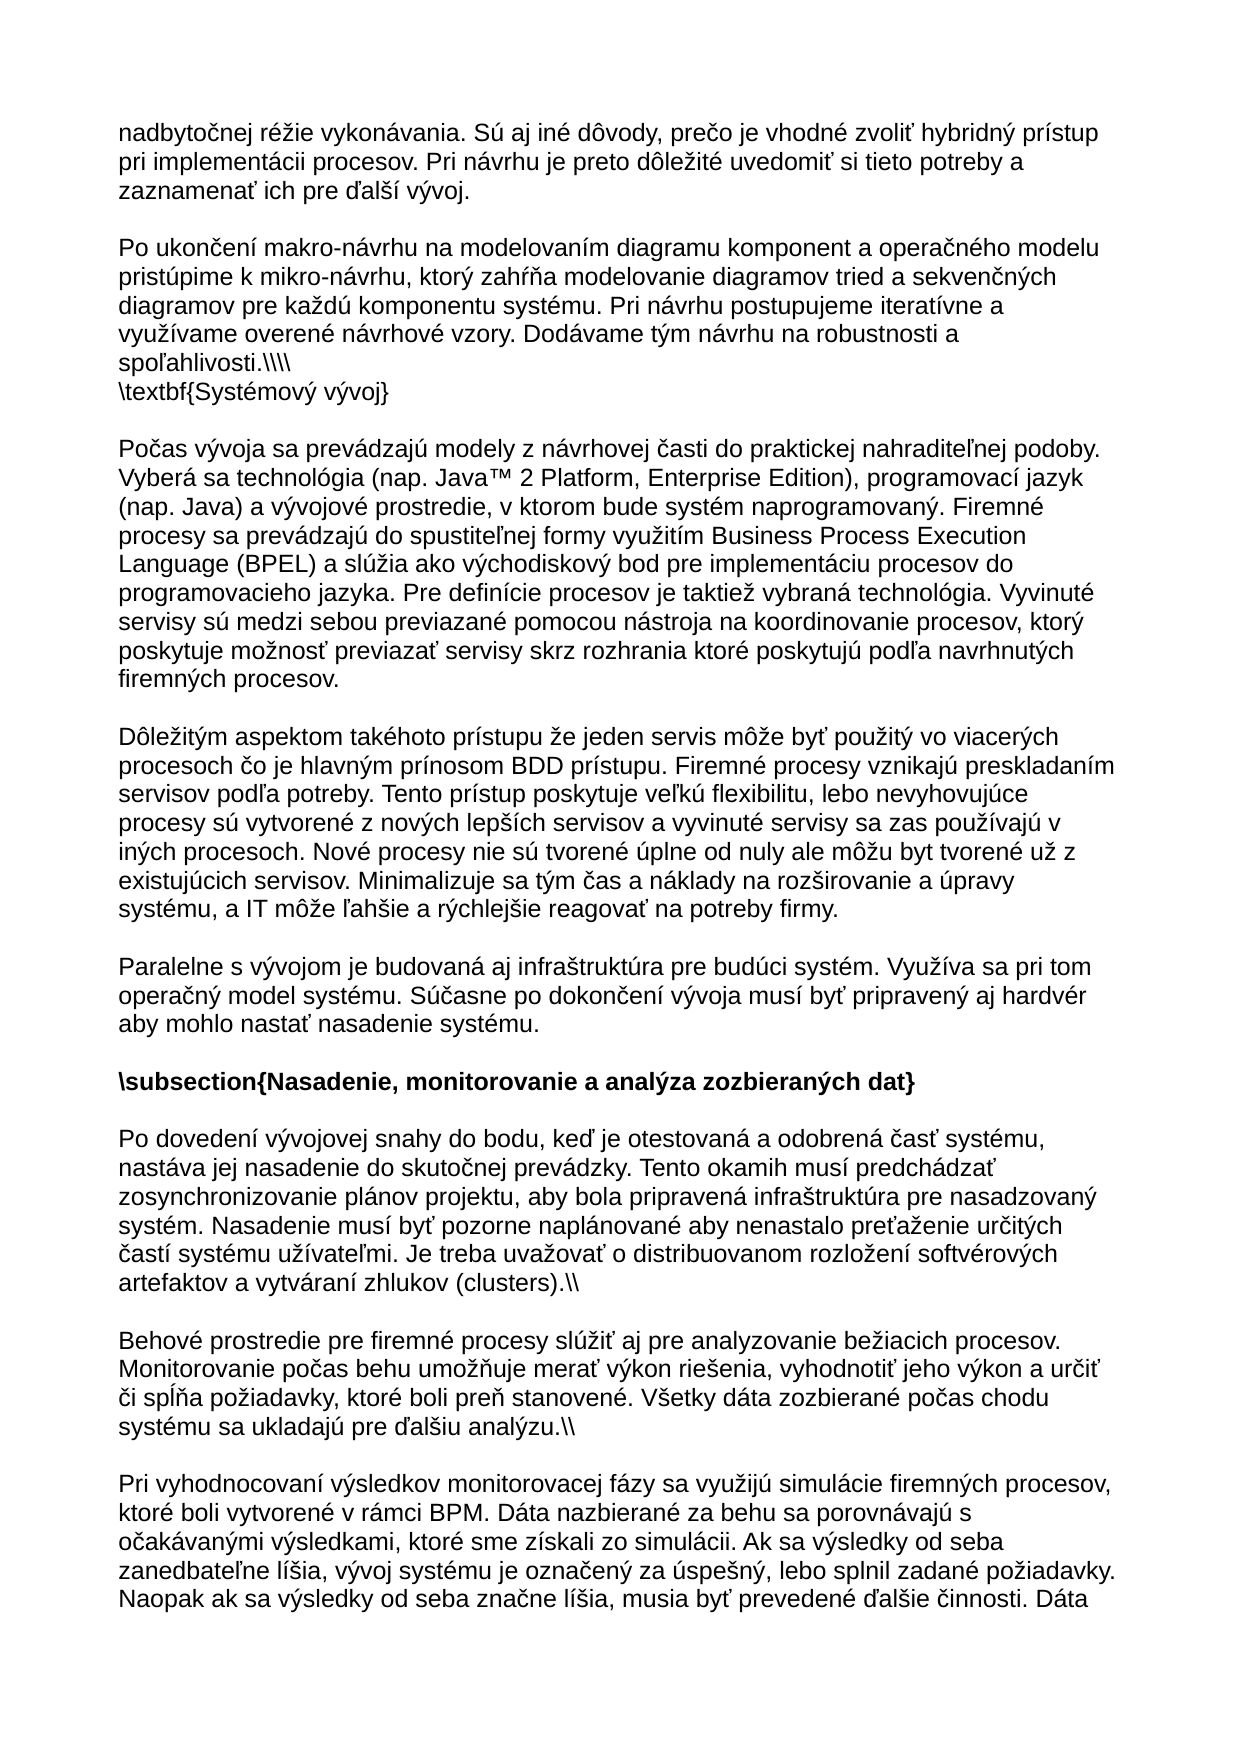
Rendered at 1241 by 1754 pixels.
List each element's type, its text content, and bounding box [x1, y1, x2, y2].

text nadbytočnej réžie vykonávania. Sú aj iné dôvody, prečo je vhodné zvoliť hybridný prístup pri implementácii procesov. Pri návrhu je preto dôležité uvedomiť si tieto potreby a zaznamenať ich pre ďalší vývoj. [118, 118, 1122, 204]
text \textbf{Systémový vývoj} [118, 377, 1122, 406]
text Behové prostredie pre firemné procesy slúžiť aj pre analyzovanie bežiacich procesov. Monitorovanie počas behu umožňuje merať výkon riešenia, vyhodnotiť jeho výkon a určiť či spĺňa požiadavky, ktoré boli preň stanovené. Všetky dáta zozbierané počas chodu systému sa ukladajú pre ďalšiu analýzu.\\ [118, 1326, 1122, 1441]
text Paralelne s vývojom je budovaná aj infraštruktúra pre budúci systém. Využíva sa pri tom operačný model systému. Súčasne po dokončení vývoja musí byť pripravený aj hardvér aby mohlo nastať nasadenie systému. [118, 952, 1122, 1038]
text Po dovedení vývojovej snahy do bodu, keď je otestovaná a odobrená časť systému, nastáva jej nasadenie do skutočnej prevádzky. Tento okamih musí predchádzať zosynchronizovanie plánov projektu, aby bola pripravená infraštruktúra pre nasadzovaný systém. Nasadenie musí byť pozorne naplánované aby nenastalo preťaženie určitých častí systému užívateľmi. Je treba uvažovať o distribuovanom rozložení softvérových artefaktov a vytváraní zhlukov (clusters).\\ [118, 1124, 1122, 1297]
text Po ukončení makro-návrhu na modelovaním diagramu komponent a operačného modelu pristúpime k mikro-návrhu, ktorý zahŕňa modelovanie diagramov tried a sekvenčných diagramov pre každú komponentu systému. Pri návrhu postupujeme iteratívne a využívame overené návrhové vzory. Dodávame tým návrhu na robustnosti a spoľahlivosti.\\\\ [118, 233, 1122, 377]
text Dôležitým aspektom takéhoto prístupu že jeden servis môže byť použitý vo viacerých procesoch čo je hlavným prínosom BDD prístupu. Firemné procesy vznikajú preskladaním servisov podľa potreby. Tento prístup poskytuje veľkú flexibilitu, lebo nevyhovujúce procesy sú vytvorené z nových lepších servisov a vyvinuté servisy sa zas používajú v iných procesoch. Nové procesy nie sú tvorené úplne od nuly ale môžu byt tvorené už z existujúcich servisov. Minimalizuje sa tým čas a náklady na rozširovanie a úpravy systému, a IT môže ľahšie a rýchlejšie reagovať na potreby firmy. [118, 722, 1122, 923]
text Počas vývoja sa prevádzajú modely z návrhovej časti do praktickej nahraditeľnej podoby. Vyberá sa technológia (nap. Java™ 2 Platform, Enterprise Edition), programovací jazyk (nap. Java) a vývojové prostredie, v ktorom bude systém naprogramovaný. Firemné procesy sa prevádzajú do spustiteľnej formy využitím Business Process Execution Language (BPEL) a slúžia ako východiskový bod pre implementáciu procesov do programovacieho jazyka. Pre definície procesov je taktiež vybraná technológia. Vyvinuté servisy sú medzi sebou previazané pomocou nástroja na koordinovanie procesov, ktorý poskytuje možnosť previazať servisy skrz rozhrania ktoré poskytujú podľa navrhnutých firemných procesov. [118, 434, 1122, 693]
text Pri vyhodnocovaní výsledkov monitorovacej fázy sa využijú simulácie firemných procesov, ktoré boli vytvorené v rámci BPM. Dáta nazbierané za behu sa porovnávajú s očakávanými výsledkami, ktoré sme získali zo simulácii. Ak sa výsledky od seba zanedbateľne líšia, vývoj systému je označený za úspešný, lebo splnil zadané požiadavky. Naopak ak sa výsledky od seba značne líšia, musia byť prevedené ďalšie činnosti. Dáta [118, 1469, 1122, 1613]
text \subsection{Nasadenie, monitorovanie a analýza zozbieraných dat} [118, 1067, 1122, 1096]
